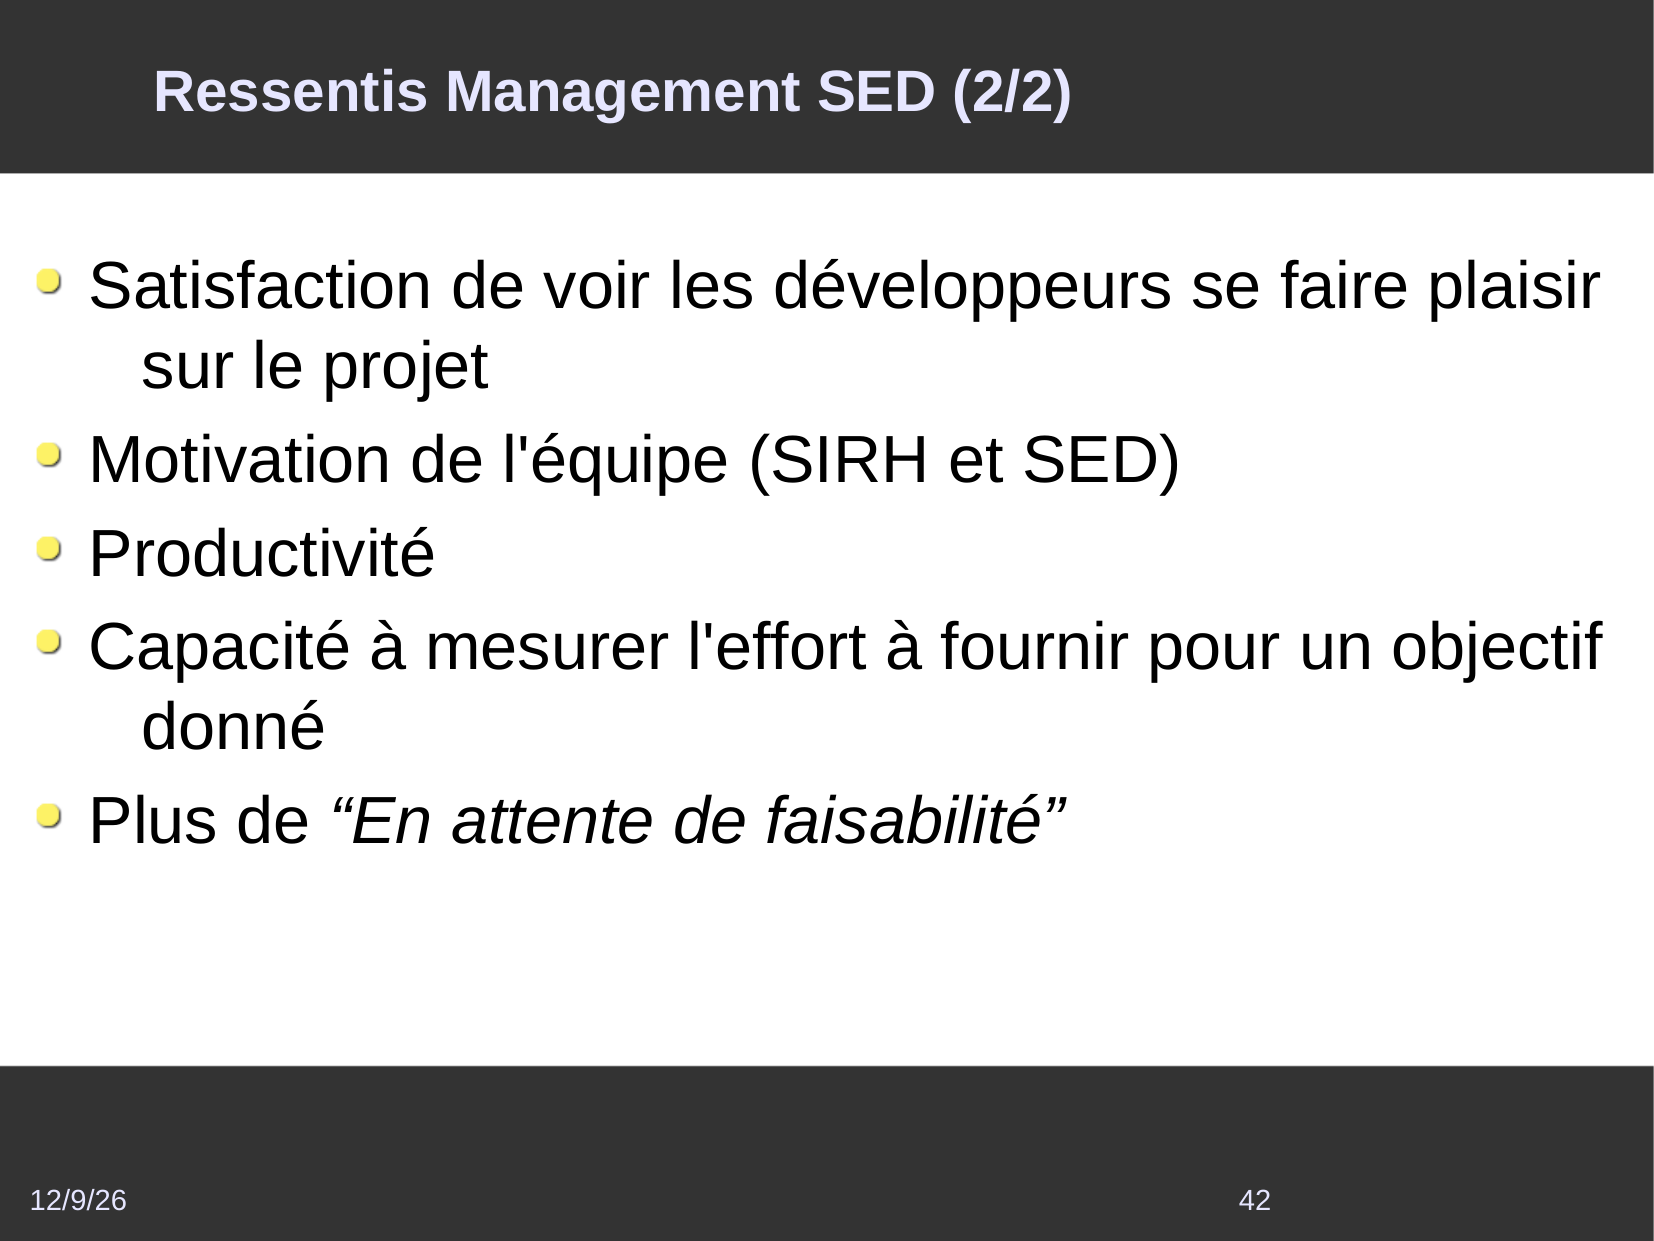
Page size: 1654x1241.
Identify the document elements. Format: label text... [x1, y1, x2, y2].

title Ressentis Management SED (2/2) [153, 53, 1630, 124]
text_box [1238, 1181, 1625, 1241]
text_box [29, 1181, 566, 1241]
list Satisfaction de voir les développeurs se faire plaisir sur le projet Motivation de l'équipe (SIRH et SED) Productivité Capacité à mesurer l'effort à fournir pour un objectif donné Plus de “En attente de faisabilité” [0, 242, 1619, 859]
